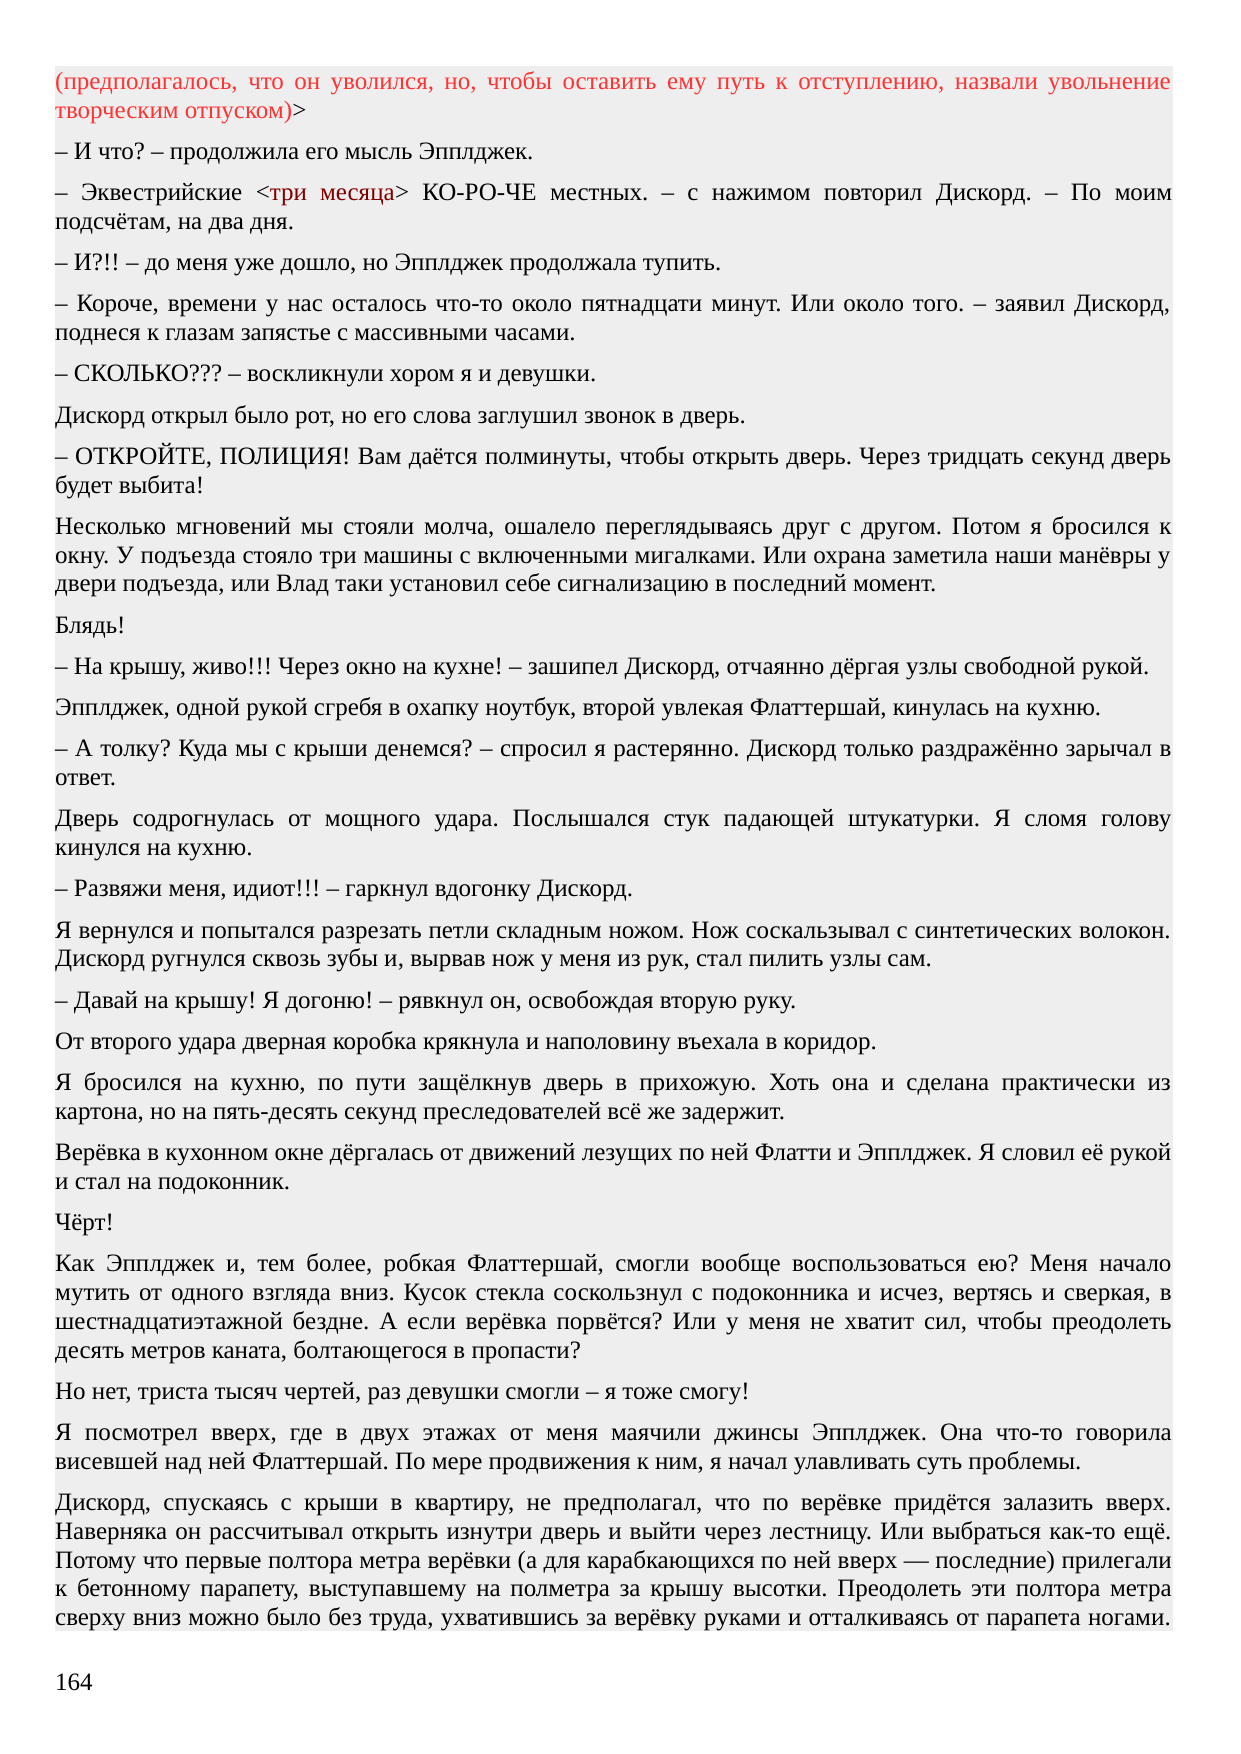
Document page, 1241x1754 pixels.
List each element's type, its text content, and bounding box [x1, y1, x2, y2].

text Верёвка в кухонном окне дёргалась от движений лезущих по ней Флатти и Эпплджек. Я словил её рукой и стал на подоконник. [55, 1137, 1173, 1195]
text – Эквестрийские <три месяца> КО-РО-ЧЕ местных. – с нажимом повторил Дискорд. – По моим подсчётам, на два дня. [55, 177, 1173, 235]
text – И что? – продолжила его мысль Эпплджек. [55, 136, 1173, 165]
text – Развяжи меня, идиот!!! – гаркнул вдогонку Дискорд. [55, 873, 1173, 902]
text – ОТКРОЙТЕ, ПОЛИЦИЯ! Вам даётся полминуты, чтобы открыть дверь. Через тридцать секунд дверь будет выбита! [55, 441, 1173, 498]
text – Короче, времени у нас осталось что-то около пятнадцати минут. Или около того. – заявил Дискорд, поднеся к глазам запястье с массивными часами. [55, 288, 1173, 346]
text Но нет, триста тысяч чертей, раз девушки смогли – я тоже смогу! [55, 1376, 1173, 1405]
text Дискорд, спускаясь с крыши в квартиру, не предполагал, что по верёвке придётся залазить вверх. Наверняка он рассчитывал открыть изнутри дверь и выйти через лестницу. Или выбраться как-то ещё. Потому что первые полтора метра верёвки (а для карабкающихся по ней вверх — последние) прилегали к бетонному парапету, выступавшему на полметра за крышу высотки. Преодолеть эти полтора метра сверху вниз можно было без труда, ухватившись за верёвку руками и отталкиваясь от парапета ногами. [55, 1487, 1173, 1631]
text (предполагалось, что он уволился, но, чтобы оставить ему путь к отступлению, назвали увольнение творческим отпуском)> [55, 66, 1173, 123]
text Я посмотрел вверх, где в двух этажах от меня маячили джинсы Эпплджек. Она что-то говорила висевшей над ней Флаттершай. По мере продвижения к ним, я начал улавливать суть проблемы. [55, 1417, 1173, 1475]
text Эпплджек, одной рукой сгребя в охапку ноутбук, второй увлекая Флаттершай, кинулась на кухню. [55, 692, 1173, 721]
text – Давай на крышу! Я догоню! – рявкнул он, освобождая вторую руку. [55, 985, 1173, 1013]
text Дверь содрогнулась от мощного удара. Послышался стук падающей штукатурки. Я сломя голову кинулся на кухню. [55, 803, 1173, 861]
text Я бросился на кухню, по пути защёлкнув дверь в прихожую. Хоть она и сделана практически из картона, но на пять-десять секунд преследователей всё же задержит. [55, 1067, 1173, 1125]
text Несколько мгновений мы стояли молча, ошалело переглядываясь друг с другом. Потом я бросился к окну. У подъезда стояло три машины с включенными мигалками. Или охрана заметила наши манёвры у двери подъезда, или Влад таки установил себе сигнализацию в последний момент. [55, 511, 1173, 597]
text Дискорд открыл было рот, но его слова заглушил звонок в дверь. [55, 400, 1173, 428]
text От второго удара дверная коробка крякнула и наполовину въехала в коридор. [55, 1026, 1173, 1055]
text Как Эпплджек и, тем более, робкая Флаттершай, смогли вообще воспользоваться ею? Меня начало мутить от одного взгляда вниз. Кусок стекла соскользнул с подоконника и исчез, вертясь и сверкая, в шестнадцатиэтажной бездне. А если верёвка порвётся? Или у меня не хватит сил, чтобы преодолеть десять метров каната, болтающегося в пропасти? [55, 1248, 1173, 1363]
text – СКОЛЬКО??? – воскликнули хором я и девушки. [55, 358, 1173, 387]
text – А толку? Куда мы с крыши денемся? – спросил я растерянно. Дискорд только раздражённо зарычал в ответ. [55, 733, 1173, 791]
text Блядь! [55, 610, 1173, 638]
text – И?!! – до меня уже дошло, но Эпплджек продолжала тупить. [55, 247, 1173, 276]
text Чёрт! [55, 1207, 1173, 1236]
text – На крышу, живо!!! Через окно на кухне! – зашипел Дискорд, отчаянно дёргая узлы свободной рукой. [55, 651, 1173, 680]
text Я вернулся и попытался разрезать петли складным ножом. Нож соскальзывал с синтетических волокон. Дискорд ругнулся сквозь зубы и, вырвав нож у меня из рук, стал пилить узлы сам. [55, 915, 1173, 972]
